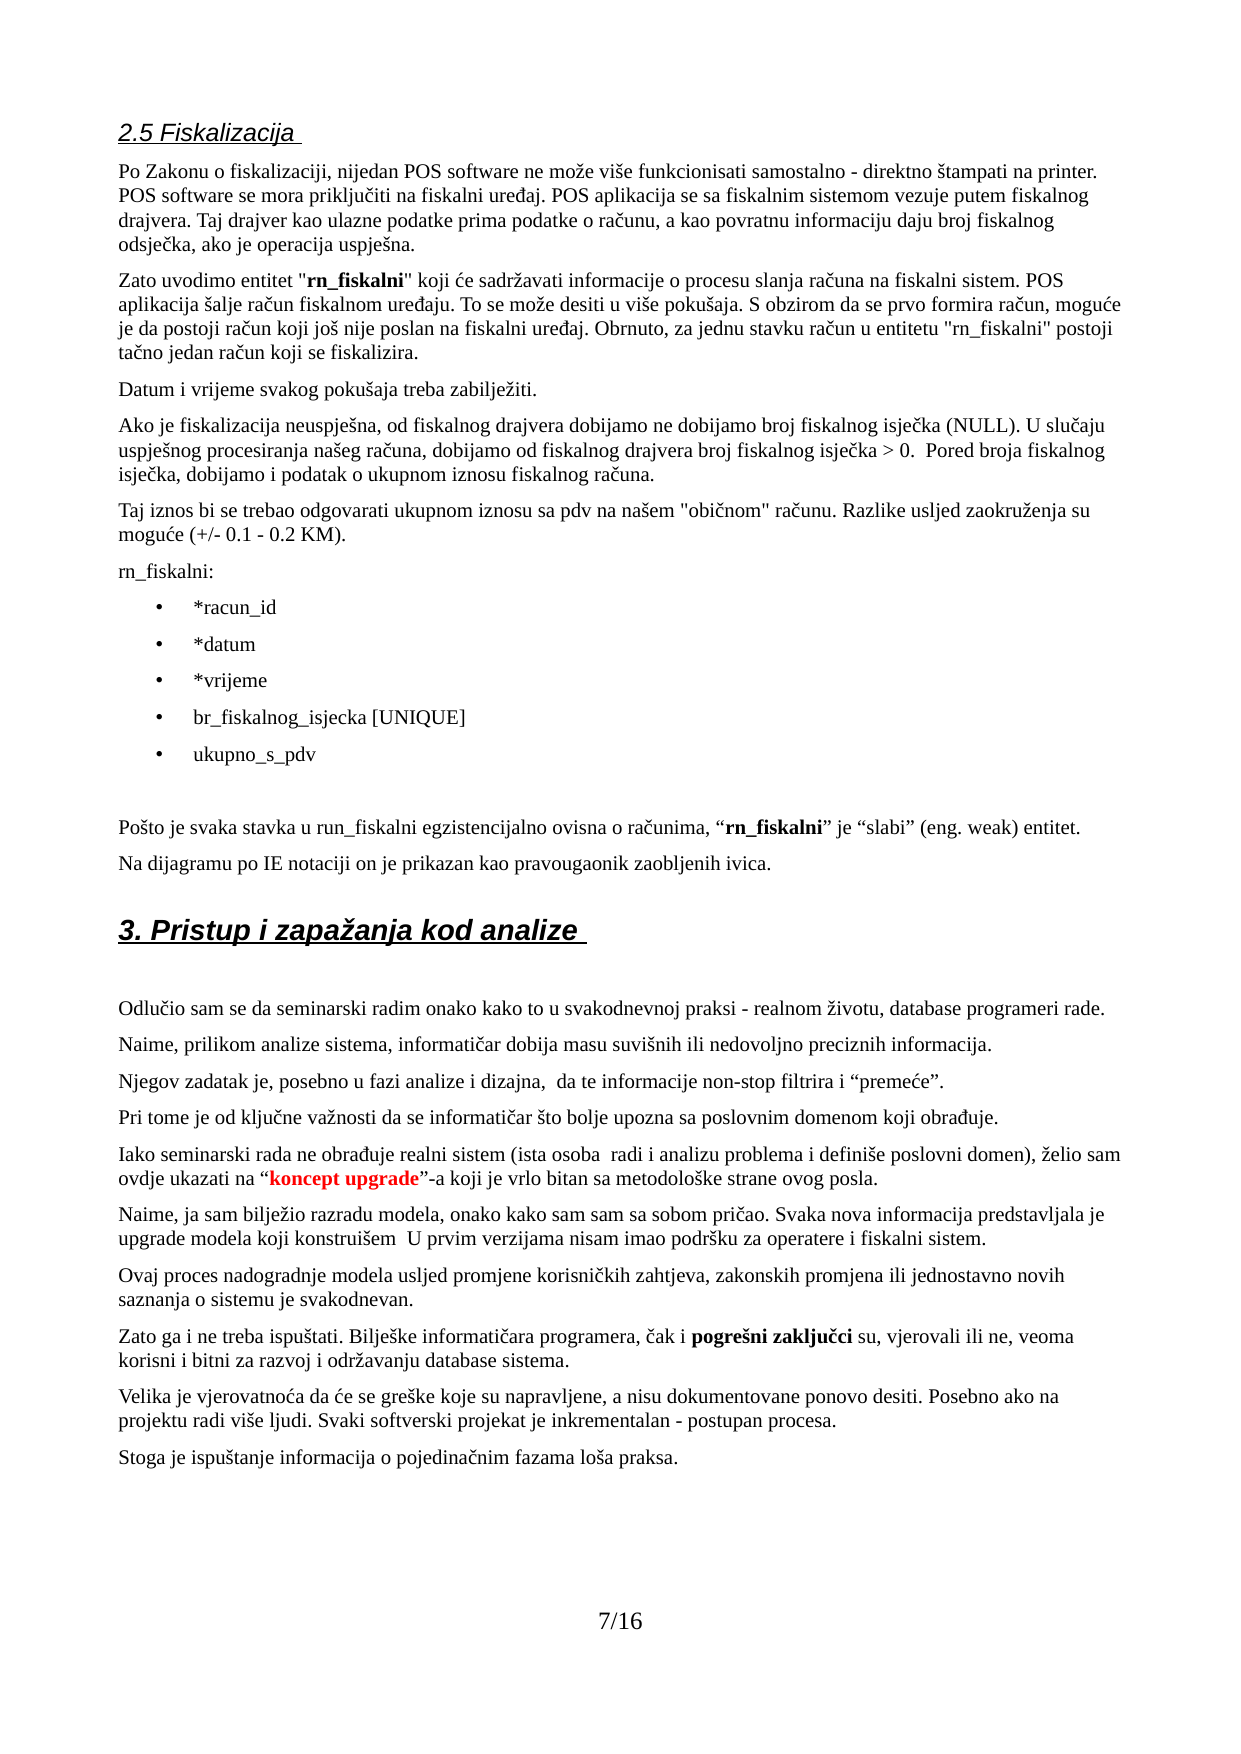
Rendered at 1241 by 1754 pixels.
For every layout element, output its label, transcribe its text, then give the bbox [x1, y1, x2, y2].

text Na dijagramu po IE notaciji on je prikazan kao pravougaonik zaobljenih ivica. [118, 851, 1122, 875]
text Ovaj proces nadogradnje modela usljed promjene korisničkih zahtjeva, zakonskih promjena ili jednostavno novih saznanja o sistemu je svakodnevan. [118, 1263, 1122, 1311]
text rn_fiskalni: [118, 559, 1122, 583]
text Po Zakonu o fiskalizaciji, nijedan POS software ne može više funkcionisati samostalno - direktno štampati na printer. POS software se mora priključiti na fiskalni uređaj. POS aplikacija se sa fiskalnim sistemom vezuje putem fiskalnog drajvera. Taj drajver kao ulazne podatke prima podatke o računu, a kao povratnu informaciju daju broj fiskalnog odsječka, ako je operacija uspješna. [118, 159, 1122, 256]
text Zato uvodimo entitet "rn_fiskalni" koji će sadržavati informacije o procesu slanja računa na fiskalni sistem. POS aplikacija šalje račun fiskalnom uređaju. To se može desiti u više pokušaja. S obzirom da se prvo formira račun, moguće je da postoji račun koji još nije poslan na fiskalni uređaj. Obrnuto, za jednu stavku račun u entitetu "rn_fiskalni" postoji tačno jedan račun koji se fiskalizira. [118, 268, 1122, 364]
list ukupno_s_pdv [156, 742, 1122, 766]
text Iako seminarski rada ne obrađuje realni sistem (ista osoba radi i analizu problema i definiše poslovni domen), želio sam ovdje ukazati na “koncept upgrade”-a koji je vrlo bitan sa metodološke strane ovog posla. [118, 1142, 1122, 1190]
text Njegov zadatak je, posebno u fazi analize i dizajna, da te informacije non-stop filtrira i “premeće”. [118, 1068, 1122, 1093]
text Datum i vrijeme svakog pokušaja treba zabilježiti. [118, 377, 1122, 401]
text Naime, prilikom analize sistema, informatičar dobija masu suvišnih ili nedovoljno preciznih informacija. [118, 1032, 1122, 1056]
list br_fiskalnog_isjecka [UNIQUE] [156, 705, 1122, 729]
text Velika je vjerovatnoća da će se greške koje su napravljene, a nisu dokumentovane ponovo desiti. Posebno ako na projektu radi više ljudi. Svaki softverski projekat je inkrementalan - postupan procesa. [118, 1384, 1122, 1432]
text Pošto je svaka stavka u run_fiskalni egzistencijalno ovisna o računima, “rn_fiskalni” je “slabi” (eng. weak) entitet. [118, 815, 1122, 839]
subtitle 2.5 Fiskalizacija [118, 118, 1122, 147]
text Odlučio sam se da seminarski radim onako kako to u svakodnevnoj praksi - realnom životu, database programeri rade. [118, 995, 1122, 1019]
subtitle 3. Pristup i zapažanja kod analize [118, 913, 1122, 946]
list *datum [156, 632, 1122, 656]
text Naime, ja sam bilježio razradu modela, onako kako sam sam sa sobom pričao. Svaka nova informacija predstavljala je upgrade modela koji konstruišem U prvim verzijama nisam imao podršku za operatere i fiskalni sistem. [118, 1202, 1122, 1250]
text Stoga je ispuštanje informacija o pojedinačnim fazama loša praksa. [118, 1445, 1122, 1469]
text Pri tome je od ključne važnosti da se informatičar što bolje upozna sa poslovnim domenom koji obrađuje. [118, 1105, 1122, 1129]
text Taj iznos bi se trebao odgovarati ukupnom iznosu sa pdv na našem "običnom" računu. Razlike usljed zaokruženja su moguće (+/- 0.1 - 0.2 KM). [118, 498, 1122, 546]
list *vrijeme [156, 668, 1122, 692]
text Ako je fiskalizacija neuspješna, od fiskalnog drajvera dobijamo ne dobijamo broj fiskalnog isječka (NULL). U slučaju uspješnog procesiranja našeg računa, dobijamo od fiskalnog drajvera broj fiskalnog isječka > 0. Pored broja fiskalnog isječka, dobijamo i podatak o ukupnom iznosu fiskalnog računa. [118, 413, 1122, 486]
list *racun_id [156, 595, 1122, 619]
text Zato ga i ne treba ispuštati. Bilješke informatičara programera, čak i pogrešni zaključci su, vjerovali ili ne, veoma korisni i bitni za razvoj i održavanju database sistema. [118, 1323, 1122, 1372]
